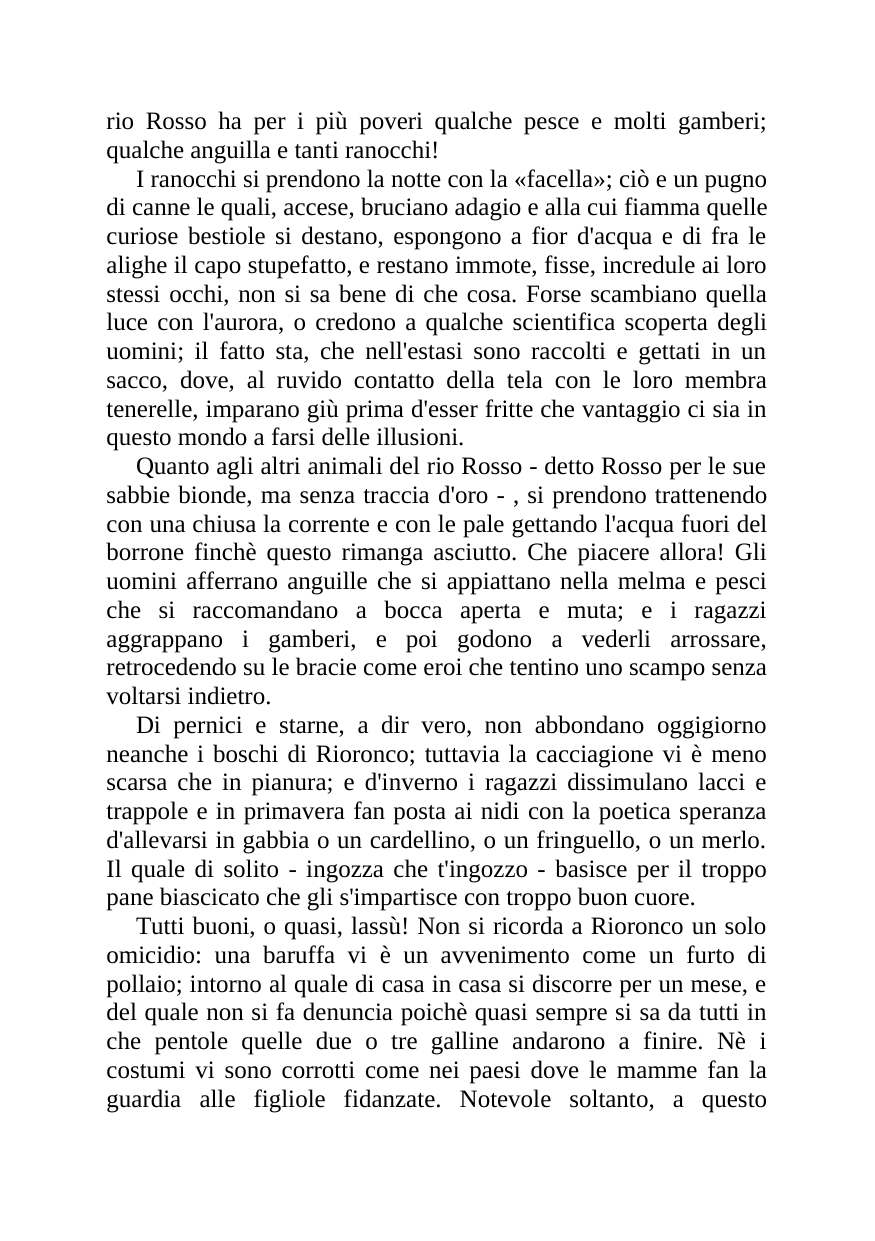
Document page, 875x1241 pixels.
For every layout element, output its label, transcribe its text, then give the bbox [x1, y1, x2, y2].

text Tutti buoni, o quasi, lassù! Non si ricorda a Rioronco un solo omicidio: una baruffa vi è un avvenimento come un furto di pollaio; intorno al quale di casa in casa si discorre per un mese, e del quale non si fa denuncia poichè quasi sempre si sa da tutti in che pentole quelle due o tre galline andarono a finire. Nè i costumi vi sono corrotti come nei paesi dove le mamme fan la guardia alle figliole fidanzate. Notevole soltanto, a questo [106, 911, 768, 1112]
text Quanto agli altri animali del rio Rosso - detto Rosso per le sue sabbie bionde, ma senza traccia d'oro - , si prendono trattenendo con una chiusa la corrente e con le pale gettando l'acqua fuori del borrone finchè questo rimanga asciutto. Che piacere allora! Gli uomini afferrano anguille che si appiattano nella melma e pesci che si raccomandano a bocca aperta e muta; e i ragazzi aggrappano i gamberi, e poi godono a vederli arrossare, retrocedendo su le bracie come eroi che tentino uno scampo senza voltarsi indietro. [106, 451, 768, 710]
text Di pernici e starne, a dir vero, non abbondano oggigiorno neanche i boschi di Rioronco; tuttavia la cacciagione vi è meno scarsa che in pianura; e d'inverno i ragazzi dissimulano lacci e trappole e in primavera fan posta ai nidi con la poetica speranza d'allevarsi in gabbia o un cardellino, o un fringuello, o un merlo. Il quale di solito - ingozza che t'ingozzo - basisce per il troppo pane biascicato che gli s'impartisce con troppo buon cuore. [106, 710, 768, 911]
text rio Rosso ha per i più poveri qualche pesce e molti gamberi; qualche anguilla e tanti ranocchi! [106, 106, 768, 164]
text I ranocchi si prendono la notte con la «facella»; ciò e un pugno di canne le quali, accese, bruciano adagio e alla cui fiamma quelle curiose bestiole si destano, espongono a fior d'acqua e di fra le alighe il capo stupefatto, e restano immote, fisse, incredule ai loro stessi occhi, non si sa bene di che cosa. Forse scambiano quella luce con l'aurora, o credono a qualche scientifica scoperta degli uomini; il fatto sta, che nell'estasi sono raccolti e gettati in un sacco, dove, al ruvido contatto della tela con le loro membra tenerelle, imparano giù prima d'esser fritte che vantaggio ci sia in questo mondo a farsi delle illusioni. [106, 164, 768, 451]
